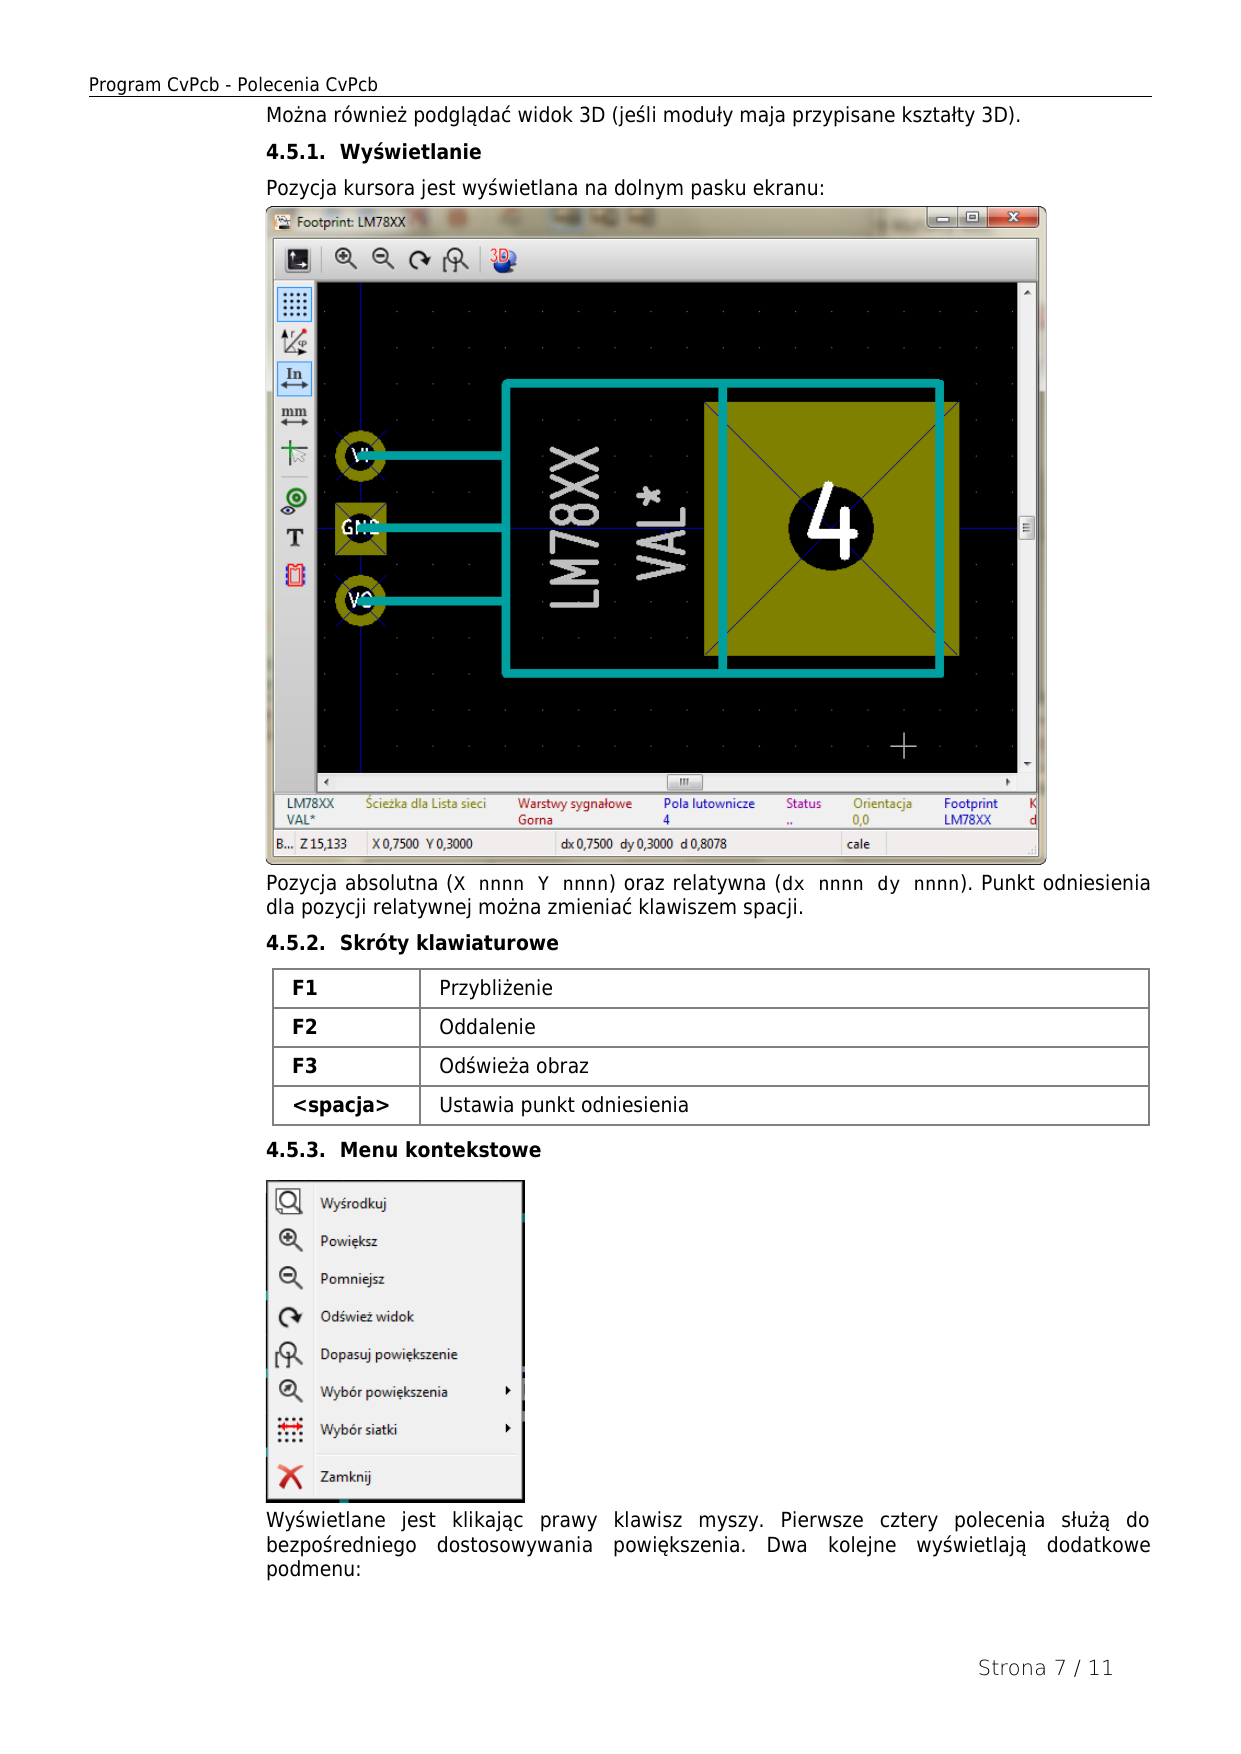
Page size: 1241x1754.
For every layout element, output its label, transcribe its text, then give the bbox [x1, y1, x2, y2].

text Wyświetlane jest klikając prawy klawisz myszy. Pierwsze cztery polecenia służą do bezpośredniego dostosowywania powiększenia. Dwa kolejne wyświetlają dodatkowe podmenu: [266, 1508, 1152, 1582]
subtitle Wyświetlanie [266, 139, 1152, 164]
text Pozycja absolutna (X nnnn Y nnnn) oraz relatywna (dx nnnn dy nnnn). Punkt odniesienia dla pozycji relatywnej można zmieniać klawiszem spacji. [266, 871, 1152, 919]
table_header Przybliżenie [421, 970, 1148, 1007]
text Można również podglądać widok 3D (jeśli moduły maja przypisane kształty 3D). [266, 103, 1152, 128]
table_cell Oddalenie [421, 1009, 1148, 1046]
subtitle Menu kontekstowe [266, 1138, 1152, 1162]
table_cell Odświeża obraz [421, 1048, 1148, 1085]
picture [265, 1180, 525, 1503]
table_cell <spacja> [274, 1087, 419, 1124]
picture [265, 206, 1047, 865]
table_cell F3 [274, 1048, 419, 1085]
table_cell F2 [274, 1009, 419, 1046]
table_header F1 [274, 970, 419, 1007]
text Pozycja kursora jest wyświetlana na dolnym pasku ekranu: [266, 176, 1152, 200]
subtitle Skróty klawiaturowe [266, 931, 1152, 956]
table_cell Ustawia punkt odniesienia [421, 1087, 1148, 1124]
